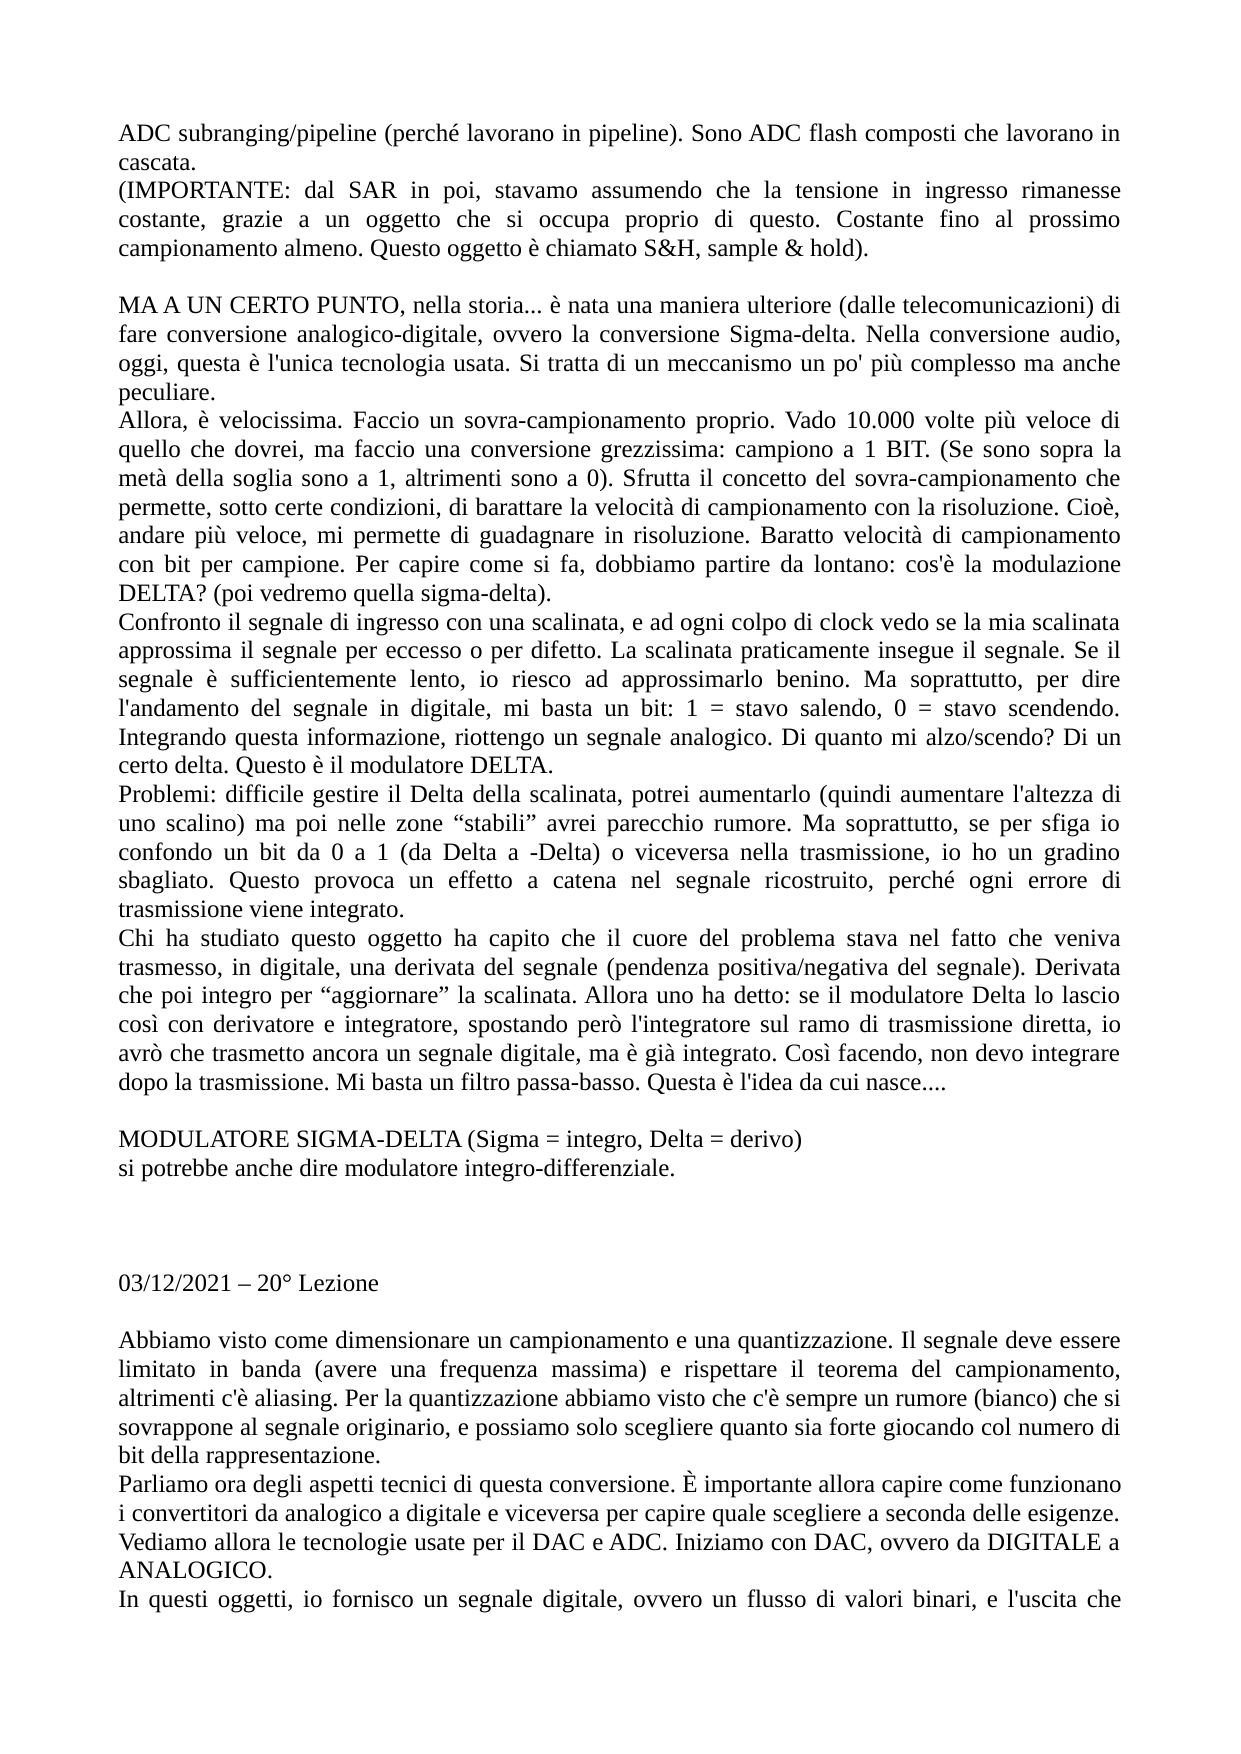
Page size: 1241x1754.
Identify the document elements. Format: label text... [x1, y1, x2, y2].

text Problemi: difficile gestire il Delta della scalinata, potrei aumentarlo (quindi aumentare l'altezza di uno scalino) ma poi nelle zone “stabili” avrei parecchio rumore. Ma soprattutto, se per sfiga io confondo un bit da 0 a 1 (da Delta a -Delta) o viceversa nella trasmissione, io ho un gradino sbagliato. Questo provoca un effetto a catena nel segnale ricostruito, perché ogni errore di trasmissione viene integrato. [118, 779, 1122, 923]
text Chi ha studiato questo oggetto ha capito che il cuore del problema stava nel fatto che veniva trasmesso, in digitale, una derivata del segnale (pendenza positiva/negativa del segnale). Derivata che poi integro per “aggiornare” la scalinata. Allora uno ha detto: se il modulatore Delta lo lascio così con derivatore e integratore, spostando però l'integratore sul ramo di trasmissione diretta, io avrò che trasmetto ancora un segnale digitale, ma è già integrato. Così facendo, non devo integrare dopo la trasmissione. Mi basta un filtro passa-basso. Questa è l'idea da cui nasce.... [118, 923, 1122, 1096]
text (IMPORTANTE: dal SAR in poi, stavamo assumendo che la tensione in ingresso rimanesse costante, grazie a un oggetto che si occupa proprio di questo. Costante fino al prossimo campionamento almeno. Questo oggetto è chiamato S&H, sample & hold). [118, 176, 1122, 262]
text si potrebbe anche dire modulatore integro-differenziale. [118, 1153, 1122, 1182]
text MODULATORE SIGMA-DELTA (Sigma = integro, Delta = derivo) [118, 1124, 1122, 1153]
text Confronto il segnale di ingresso con una scalinata, e ad ogni colpo di clock vedo se la mia scalinata approssima il segnale per eccesso o per difetto. La scalinata praticamente insegue il segnale. Se il segnale è sufficientemente lento, io riesco ad approssimarlo benino. Ma soprattutto, per dire l'andamento del segnale in digitale, mi basta un bit: 1 = stavo salendo, 0 = stavo scendendo. Integrando questa informazione, riottengo un segnale analogico. Di quanto mi alzo/scendo? Di un certo delta. Questo è il modulatore DELTA. [118, 607, 1122, 779]
text Parliamo ora degli aspetti tecnici di questa conversione. È importante allora capire come funzionano i convertitori da analogico a digitale e viceversa per capire quale scegliere a seconda delle esigenze. Vediamo allora le tecnologie usate per il DAC e ADC. Iniziamo con DAC, ovvero da DIGITALE a ANALOGICO. [118, 1469, 1122, 1584]
text ADC subranging/pipeline (perché lavorano in pipeline). Sono ADC flash composti che lavorano in cascata. [118, 118, 1122, 176]
text Allora, è velocissima. Faccio un sovra-campionamento proprio. Vado 10.000 volte più veloce di quello che dovrei, ma faccio una conversione grezzissima: campiono a 1 BIT. (Se sono sopra la metà della soglia sono a 1, altrimenti sono a 0). Sfrutta il concetto del sovra-campionamento che permette, sotto certe condizioni, di barattare la velocità di campionamento con la risoluzione. Cioè, andare più veloce, mi permette di guadagnare in risoluzione. Baratto velocità di campionamento con bit per campione. Per capire come si fa, dobbiamo partire da lontano: cos'è la modulazione DELTA? (poi vedremo quella sigma-delta). [118, 406, 1122, 607]
text 03/12/2021 – 20° Lezione [118, 1268, 1122, 1297]
text In questi oggetti, io fornisco un segnale digitale, ovvero un flusso di valori binari, e l'uscita che [118, 1584, 1122, 1613]
text Abbiamo visto come dimensionare un campionamento e una quantizzazione. Il segnale deve essere limitato in banda (avere una frequenza massima) e rispettare il teorema del campionamento, altrimenti c'è aliasing. Per la quantizzazione abbiamo visto che c'è sempre un rumore (bianco) che si sovrappone al segnale originario, e possiamo solo scegliere quanto sia forte giocando col numero di bit della rappresentazione. [118, 1326, 1122, 1469]
text MA A UN CERTO PUNTO, nella storia... è nata una maniera ulteriore (dalle telecomunicazioni) di fare conversione analogico-digitale, ovvero la conversione Sigma-delta. Nella conversione audio, oggi, questa è l'unica tecnologia usata. Si tratta di un meccanismo un po' più complesso ma anche peculiare. [118, 291, 1122, 406]
